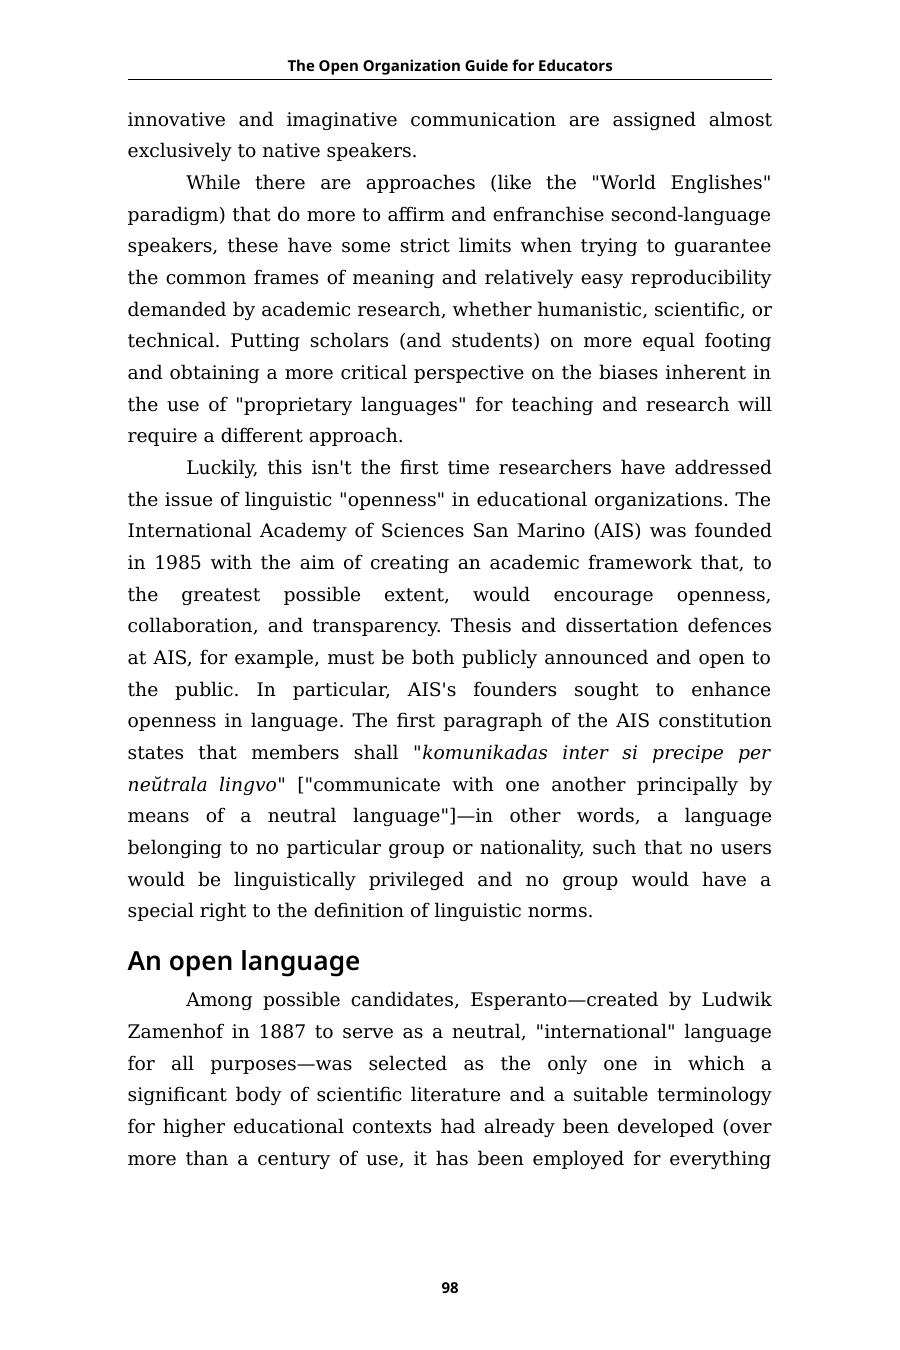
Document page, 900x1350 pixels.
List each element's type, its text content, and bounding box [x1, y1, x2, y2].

text While there are approaches (like the "World Englishes" paradigm) that do more to affirm and enfranchise second-language speakers, these have some strict limits when trying to guarantee the common frames of meaning and relatively easy reproducibility demanded by academic research, whether humanistic, scientific, or technical. Putting scholars (and students) on more equal footing and obtaining a more critical perspective on the biases inherent in the use of "proprietary languages" for teaching and research will require a different approach. [127, 172, 772, 447]
text Luckily, this isn't the first time researchers have addressed the issue of linguistic "openness" in educational organizations. The International Academy of Sciences San Marino (AIS) was founded in 1985 with the aim of creating an academic framework that, to the greatest possible extent, would encourage openness, collaboration, and transparency. Thesis and dissertation defences at AIS, for example, must be both publicly announced and open to the public. In particular, AIS's founders sought to enhance openness in language. The first paragraph of the AIS constitution states that members shall "komunikadas inter si precipe per neŭtrala lingvo" ["communicate with one another principally by means of a neutral language"]—in other words, a language belonging to no particular group or nationality, such that no users would be linguistically privileged and no group would have a special right to the definition of linguistic norms. [127, 457, 772, 922]
text Among possible candidates, Esperanto—created by Ludwik Zamenhof in 1887 to serve as a neutral, "international" language for all purposes—was selected as the only one in which a significant body of scientific literature and a suitable terminology for higher educational contexts had already been developed (over more than a century of use, it has been employed for everything [127, 989, 772, 1170]
subtitle An open language [127, 947, 772, 977]
text innovative and imaginative communication are assigned almost exclusively to native speakers. [127, 109, 772, 162]
